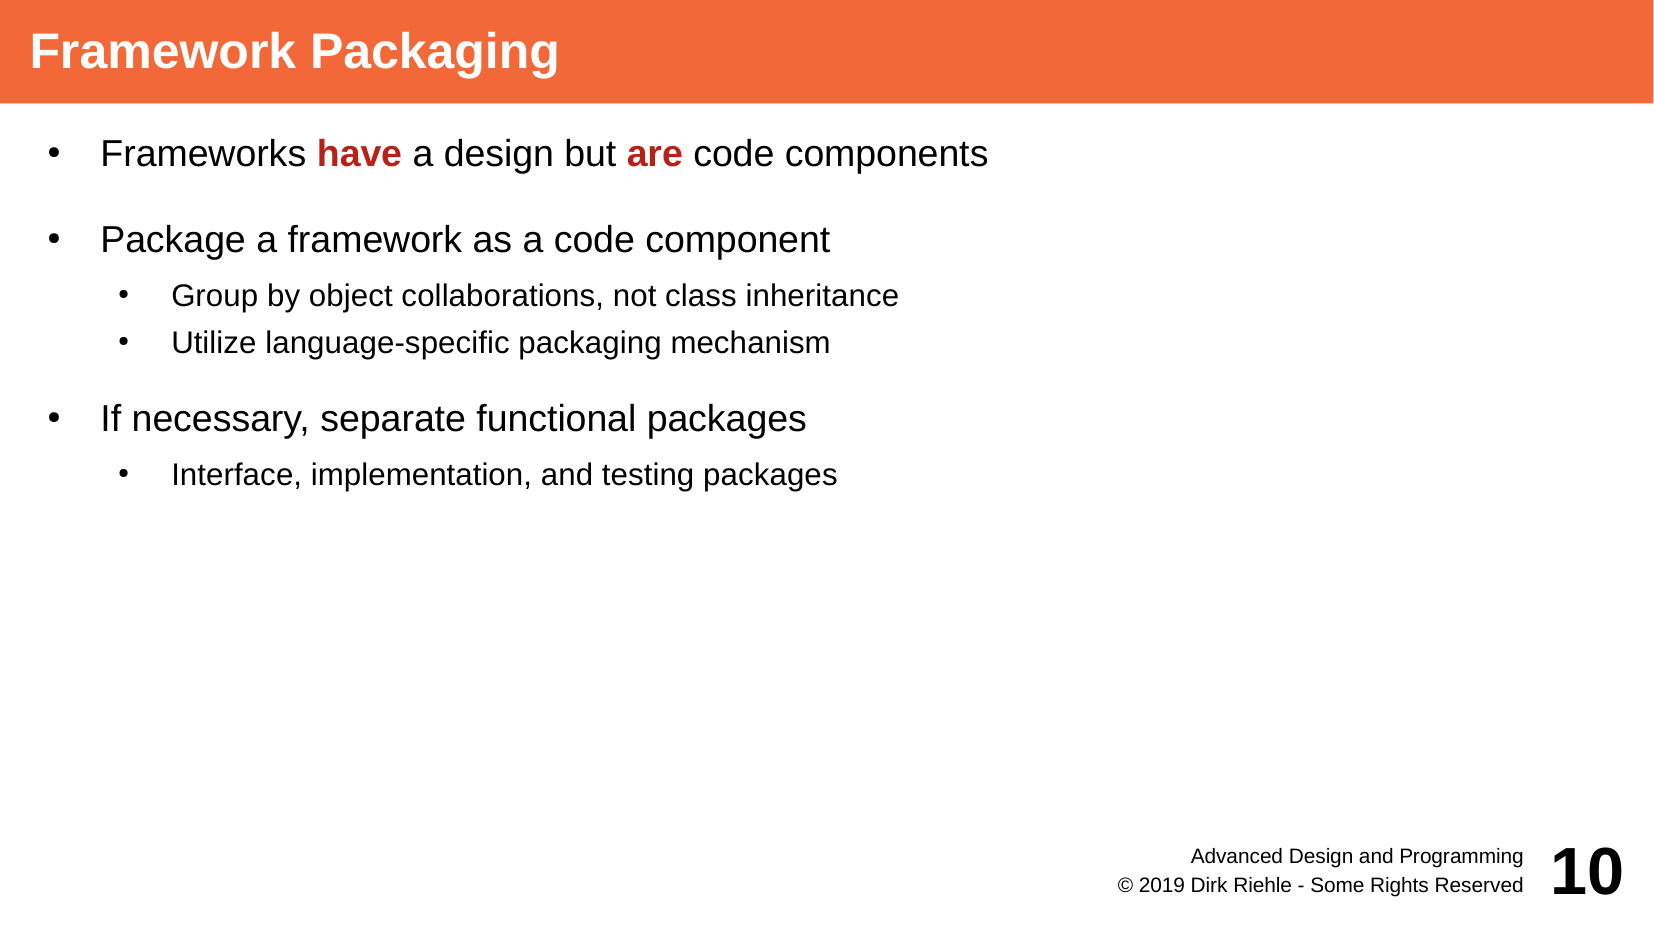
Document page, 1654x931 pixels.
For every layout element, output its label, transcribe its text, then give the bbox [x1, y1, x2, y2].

title Framework Packaging [0, 0, 1654, 104]
list Frameworks have a design but are code components Package a framework as a code component Group by object collaborations, not class inheritance Utilize language-specific packaging mechanism If necessary, separate functional packages Interface, implementation, and testing packages [29, 132, 1625, 813]
